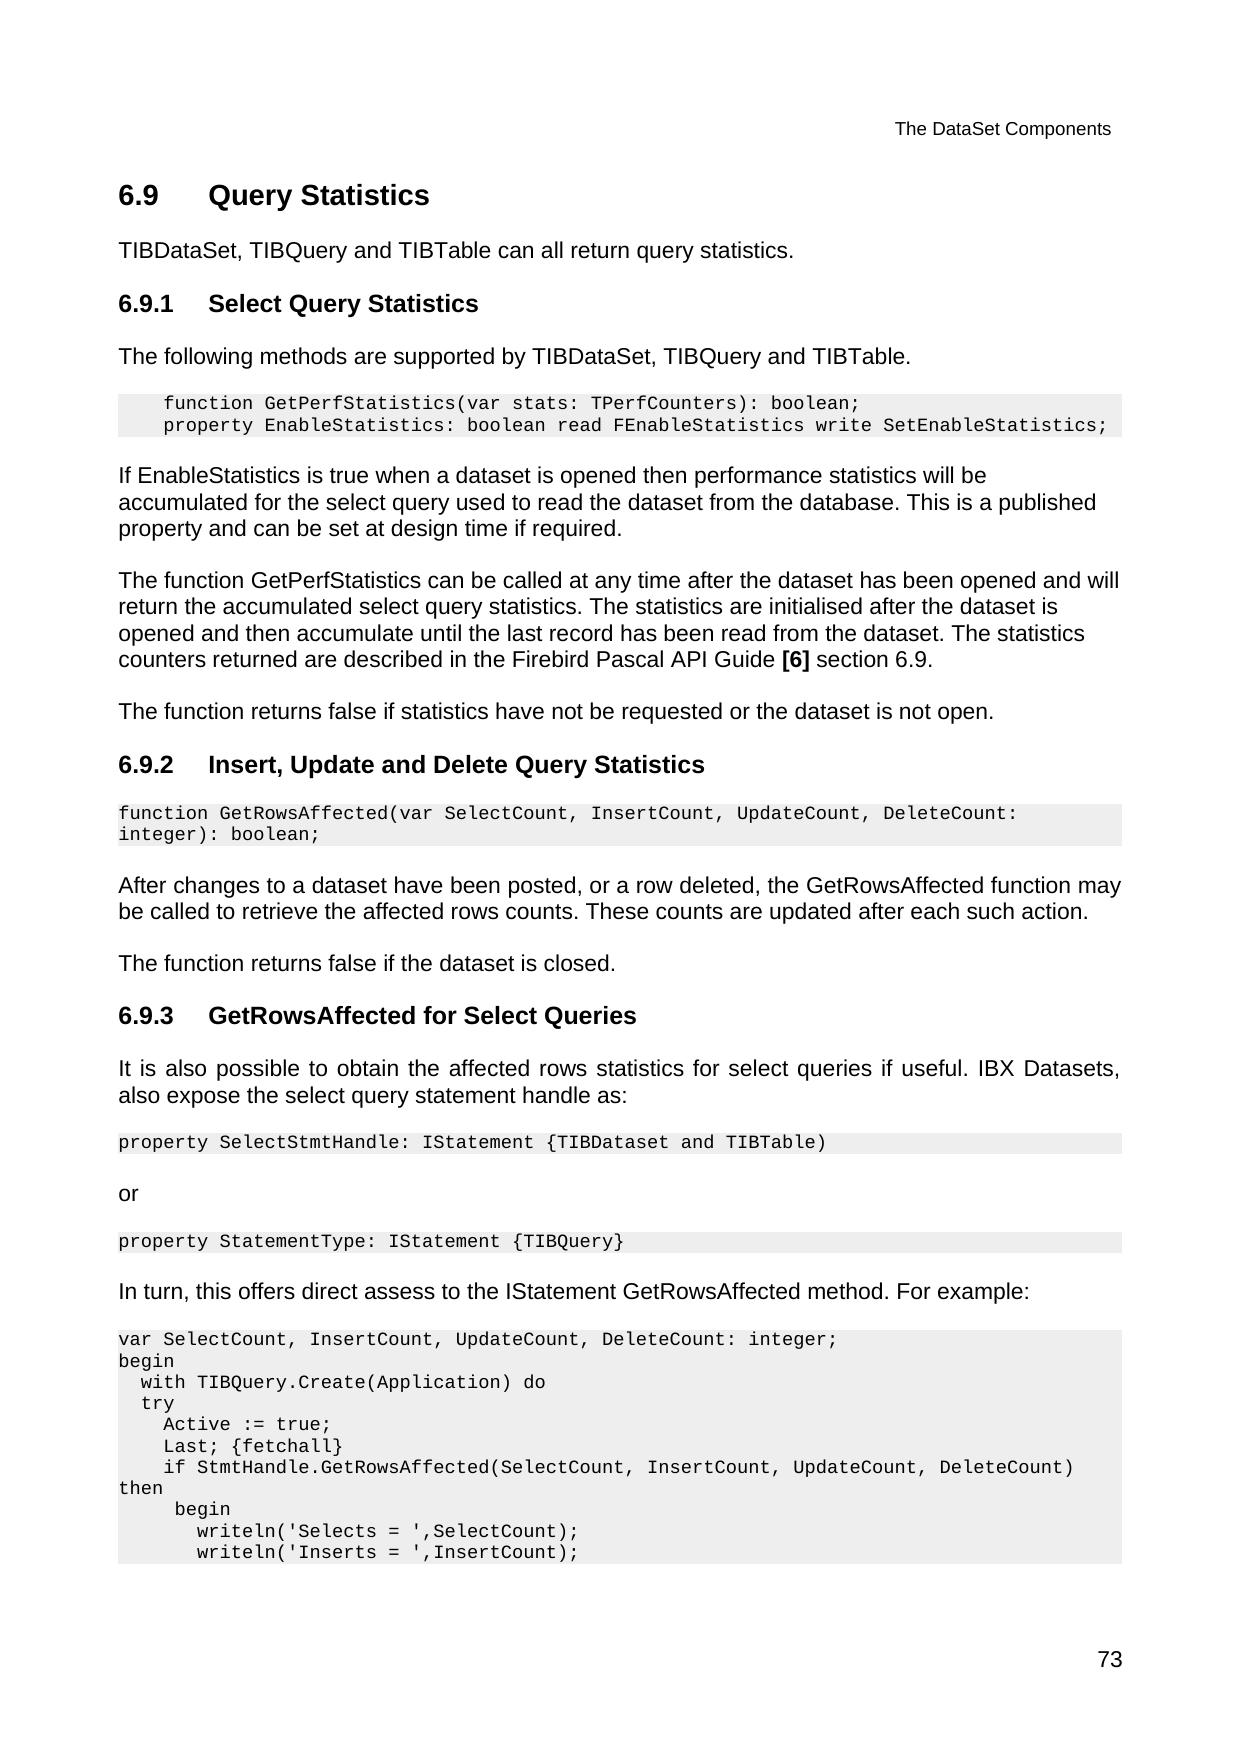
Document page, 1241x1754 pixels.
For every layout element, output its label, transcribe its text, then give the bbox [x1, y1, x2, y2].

text try [118, 1394, 1122, 1415]
text writeln('Selects = ',SelectCount); [118, 1521, 1122, 1543]
text function GetPerfStatistics(var stats: TPerfCounters): boolean; [118, 394, 1122, 415]
text writeln('Inserts = ',InsertCount); [118, 1543, 1122, 1564]
text property EnableStatistics: boolean read FEnableStatistics write SetEnableStatistics; [118, 415, 1122, 437]
text begin [118, 1500, 1122, 1521]
text Active := true; [118, 1415, 1122, 1436]
text function GetRowsAffected(var SelectCount, InsertCount, UpdateCount, DeleteCount: integer): boolean; [118, 804, 1122, 846]
text if StmtHandle.GetRowsAffected(SelectCount, InsertCount, UpdateCount, DeleteCount) then [118, 1458, 1122, 1500]
text begin [118, 1351, 1122, 1373]
text In turn, this offers direct assess to the IStatement GetRowsAffected method. For example: [118, 1278, 1122, 1305]
text or [118, 1180, 1122, 1206]
text The function GetPerfStatistics can be called at any time after the dataset has been opened and will return the accumulated select query statistics. The statistics are initialised after the dataset is opened and then accumulate until the last record has been read from the dataset. The statistics counters returned are described in the Firebird Pascal API Guide [6] section 6.9. [118, 567, 1122, 672]
text property StatementType: IStatement {TIBQuery} [118, 1232, 1122, 1253]
text The function returns false if statistics have not be requested or the dataset is not open. [118, 698, 1122, 724]
subtitle Insert, Update and Delete Query Statistics [118, 749, 1122, 778]
text The function returns false if the dataset is closed. [118, 949, 1122, 976]
text It is also possible to obtain the affected rows statistics for select queries if useful. IBX Datasets, also expose the select query statement handle as: [118, 1055, 1122, 1108]
text property SelectStmtHandle: IStatement {TIBDataset and TIBTable) [118, 1133, 1122, 1154]
text var SelectCount, InsertCount, UpdateCount, DeleteCount: integer; [118, 1330, 1122, 1351]
text The following methods are supported by TIBDataSet, TIBQuery and TIBTable. [118, 343, 1122, 369]
text If EnableStatistics is true when a dataset is opened then performance statistics will be accumulated for the select query used to read the dataset from the database. This is a published property and can be set at design time if required. [118, 462, 1122, 541]
text After changes to a dataset have been posted, or a row deleted, the GetRowsAffected function may be called to retrieve the affected rows counts. These counts are updated after each such action. [118, 872, 1122, 924]
subtitle Select Query Statistics [118, 288, 1122, 317]
text with TIBQuery.Create(Application) do [118, 1373, 1122, 1394]
subtitle Query Statistics [118, 178, 1122, 212]
text TIBDataSet, TIBQuery and TIBTable can all return query statistics. [118, 237, 1122, 263]
subtitle GetRowsAffected for Select Queries [118, 1001, 1122, 1030]
text Last; {fetchall} [118, 1436, 1122, 1458]
